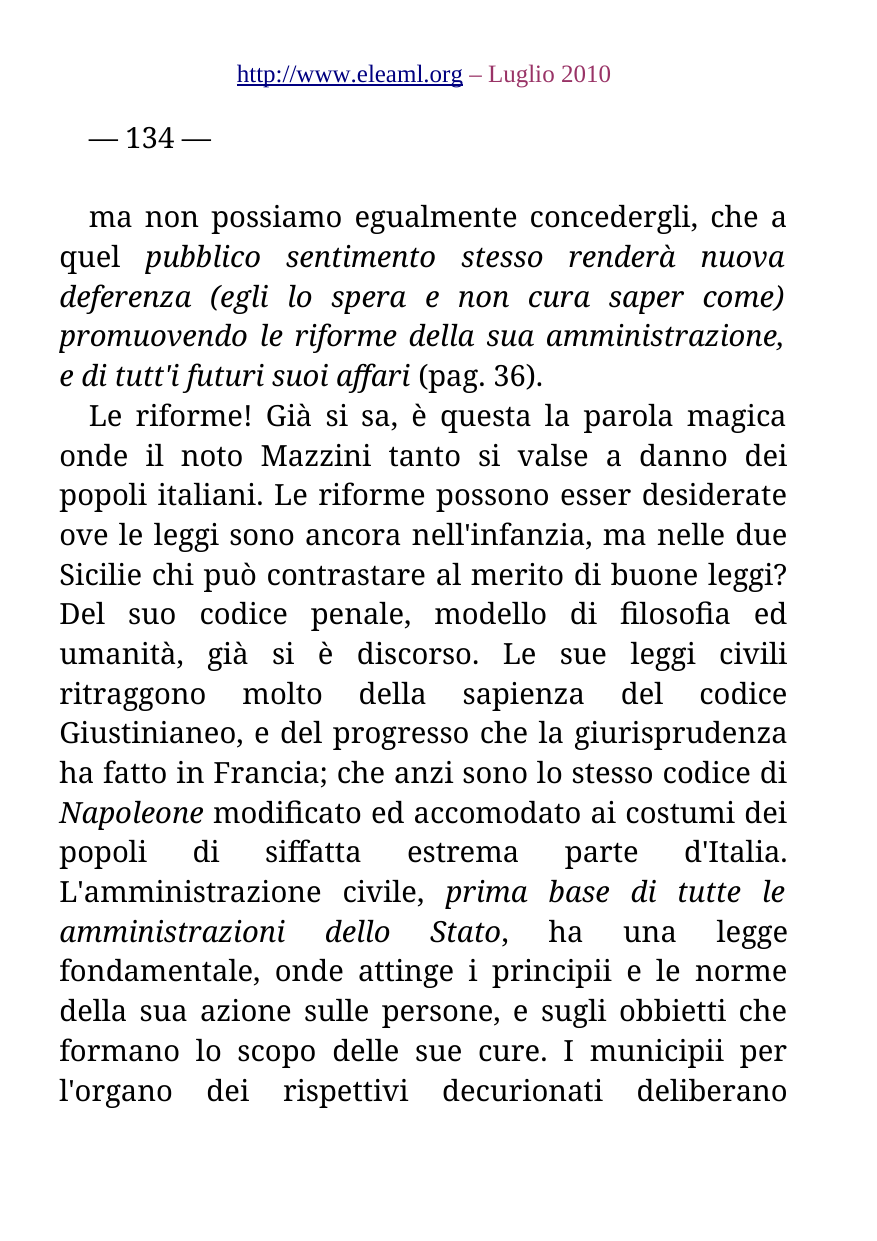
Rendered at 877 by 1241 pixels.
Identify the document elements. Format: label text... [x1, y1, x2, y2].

text Le riforme! Già si sa, è questa la parola magica onde il noto Mazzini tanto si valse a danno dei popoli italiani. Le riforme possono esser desiderate ove le leggi sono ancora nell'infanzia, ma nelle due Sicilie chi può contrastare al merito di buone leggi? Del suo codice penale, modello di filosofia ed umanità, già si è discorso. Le sue leggi civili ritraggono molto della sapienza del codice Giustinianeo, e del progresso che la giurisprudenza ha fatto in Francia; che anzi sono lo stesso codice di Napoleone modificato ed accomodato ai costumi dei popoli di siffatta estrema parte d'Italia. L'amministrazione civile, prima base di tutte le amministrazioni dello Stato, ha una legge fondamentale, onde attinge i principii e le norme della sua azione sulle persone, e sugli obbietti che formano lo scopo delle sue cure. I municipii per l'organo dei rispettivi decurionati deliberano [59, 395, 788, 1109]
text ma non possiamo egualmente concedergli, che a quel pubblico sentimento stesso renderà nuova deferenza (egli lo spera e non cura saper come) promuovendo le riforme della sua amministrazione, e di tutt'i futuri suoi affari (pag. 36). [59, 197, 788, 395]
text — 134 — [59, 117, 788, 157]
